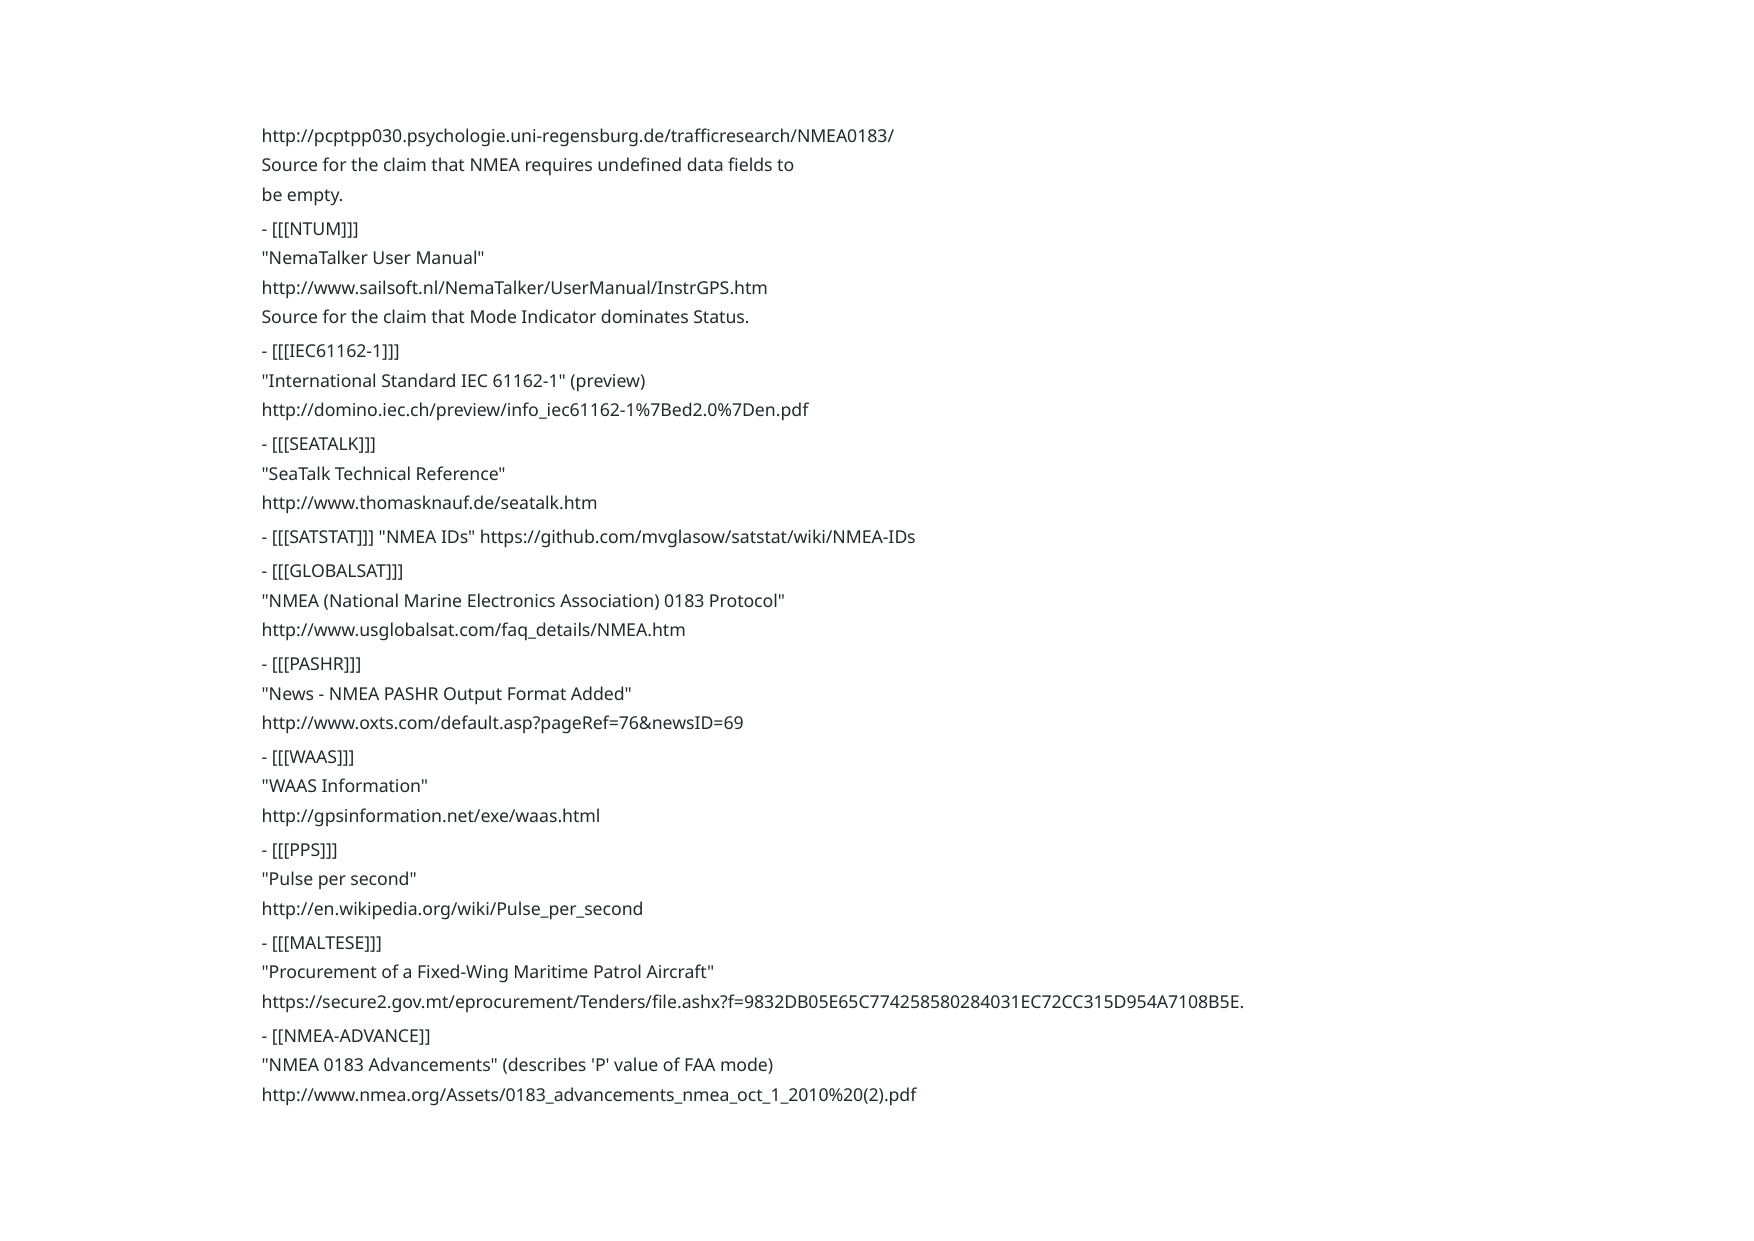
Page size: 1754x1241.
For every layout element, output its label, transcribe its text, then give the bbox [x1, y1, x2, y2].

table_cell [118, 553, 261, 583]
table_cell [118, 798, 261, 827]
table_cell [118, 519, 261, 548]
table_cell "Procurement of a Fixed-Wing Maritime Patrol Aircraft" [261, 954, 1636, 984]
table_cell [118, 827, 261, 832]
table_cell [118, 549, 261, 553]
table_cell [118, 118, 261, 147]
table_cell [118, 421, 261, 426]
table_cell - [[[PPS]]] [261, 832, 1636, 861]
table_cell [118, 426, 261, 456]
table_cell http://domino.iec.ch/preview/info_iec61162-1%7Bed2.0%7Den.pdf [261, 392, 1636, 421]
table_cell [118, 1047, 261, 1077]
table_cell [118, 920, 261, 925]
table_cell [118, 392, 261, 421]
table_cell [261, 329, 1636, 333]
table_cell [118, 363, 261, 392]
table_cell [118, 177, 261, 206]
table_cell [118, 329, 261, 333]
table_cell - [[[GLOBALSAT]]] [261, 553, 1636, 583]
table_cell [118, 676, 261, 705]
table_cell http://pcptpp030.psychologie.uni-regensburg.de/trafficresearch/NMEA0183/ [261, 118, 1636, 147]
table_cell http://www.usglobalsat.com/faq_details/NMEA.htm [261, 612, 1636, 641]
table_cell [261, 514, 1636, 519]
table_cell - [[[IEC61162-1]]] [261, 333, 1636, 363]
table_cell "NMEA (National Marine Electronics Association) 0183 Protocol" [261, 583, 1636, 612]
table_cell http://www.oxts.com/default.asp?pageRef=76&newsID=69 [261, 705, 1636, 734]
table_cell "NMEA 0183 Advancements" (describes 'P' value of FAA mode) [261, 1047, 1636, 1077]
table_cell [261, 827, 1636, 832]
table_cell [261, 421, 1636, 426]
table_cell "Pulse per second" [261, 861, 1636, 891]
table_cell Source for the claim that Mode Indicator dominates Status. [261, 299, 1636, 328]
table_cell [118, 769, 261, 798]
table_cell "WAAS Information" [261, 769, 1636, 798]
table_cell [118, 925, 261, 954]
table_cell [118, 646, 261, 676]
table_cell [261, 1106, 1636, 1111]
table_cell http://www.sailsoft.nl/NemaTalker/UserManual/InstrGPS.htm [261, 270, 1636, 299]
table_cell - [[[SEATALK]]] [261, 426, 1636, 456]
table_cell "SeaTalk Technical Reference" [261, 456, 1636, 485]
table_cell [261, 206, 1636, 211]
table_cell http://www.nmea.org/Assets/0183_advancements_nmea_oct_1_2010%20(2).pdf [261, 1077, 1636, 1106]
table_cell [261, 1013, 1636, 1018]
table_cell [118, 954, 261, 984]
table_cell [118, 333, 261, 363]
table_cell - [[[PASHR]]] [261, 646, 1636, 676]
table_cell [261, 734, 1636, 739]
table_cell [118, 485, 261, 514]
table_cell [261, 549, 1636, 553]
table_cell - [[[NTUM]]] [261, 211, 1636, 240]
table_cell [118, 211, 261, 240]
table_cell [118, 1106, 261, 1111]
table_cell - [[[SATSTAT]]] "NMEA IDs" https://github.com/mvglasow/satstat/wiki/NMEA-IDs [261, 519, 1636, 548]
table_cell [118, 456, 261, 485]
table_cell [118, 1013, 261, 1018]
table_cell [118, 832, 261, 861]
table_cell - [[[WAAS]]] [261, 739, 1636, 768]
table_cell [118, 240, 261, 270]
table_cell http://en.wikipedia.org/wiki/Pulse_per_second [261, 891, 1636, 920]
table_cell [118, 739, 261, 768]
table_cell [118, 299, 261, 328]
table_cell [118, 734, 261, 739]
table_cell [118, 861, 261, 891]
table_cell [261, 641, 1636, 646]
table_cell [118, 514, 261, 519]
table_cell [118, 270, 261, 299]
table_cell Source for the claim that NMEA requires undefined data fields to [261, 148, 1636, 177]
table_cell [118, 984, 261, 1013]
table_cell [118, 641, 261, 646]
table_cell be empty. [261, 177, 1636, 206]
table_cell [118, 891, 261, 920]
table_cell - [[[MALTESE]]] [261, 925, 1636, 954]
table_cell "NemaTalker User Manual" [261, 240, 1636, 270]
table_cell http://www.thomasknauf.de/seatalk.htm [261, 485, 1636, 514]
table_cell http://gpsinformation.net/exe/waas.html [261, 798, 1636, 827]
table_cell [118, 583, 261, 612]
table_cell "News - NMEA PASHR Output Format Added" [261, 676, 1636, 705]
table_cell [261, 920, 1636, 925]
table_cell [118, 1018, 261, 1047]
table_cell - [[NMEA-ADVANCE]] [261, 1018, 1636, 1047]
table_cell [118, 148, 261, 177]
table_cell [118, 206, 261, 211]
table_cell [118, 705, 261, 734]
table_cell [118, 612, 261, 641]
table_cell [118, 1077, 261, 1106]
table_cell https://secure2.gov.mt/eprocurement/Tenders/file.ashx?f=9832DB05E65C774258580284031EC72CC315D954A7108B5E. [261, 984, 1636, 1013]
table_cell "International Standard IEC 61162-1" (preview) [261, 363, 1636, 392]
